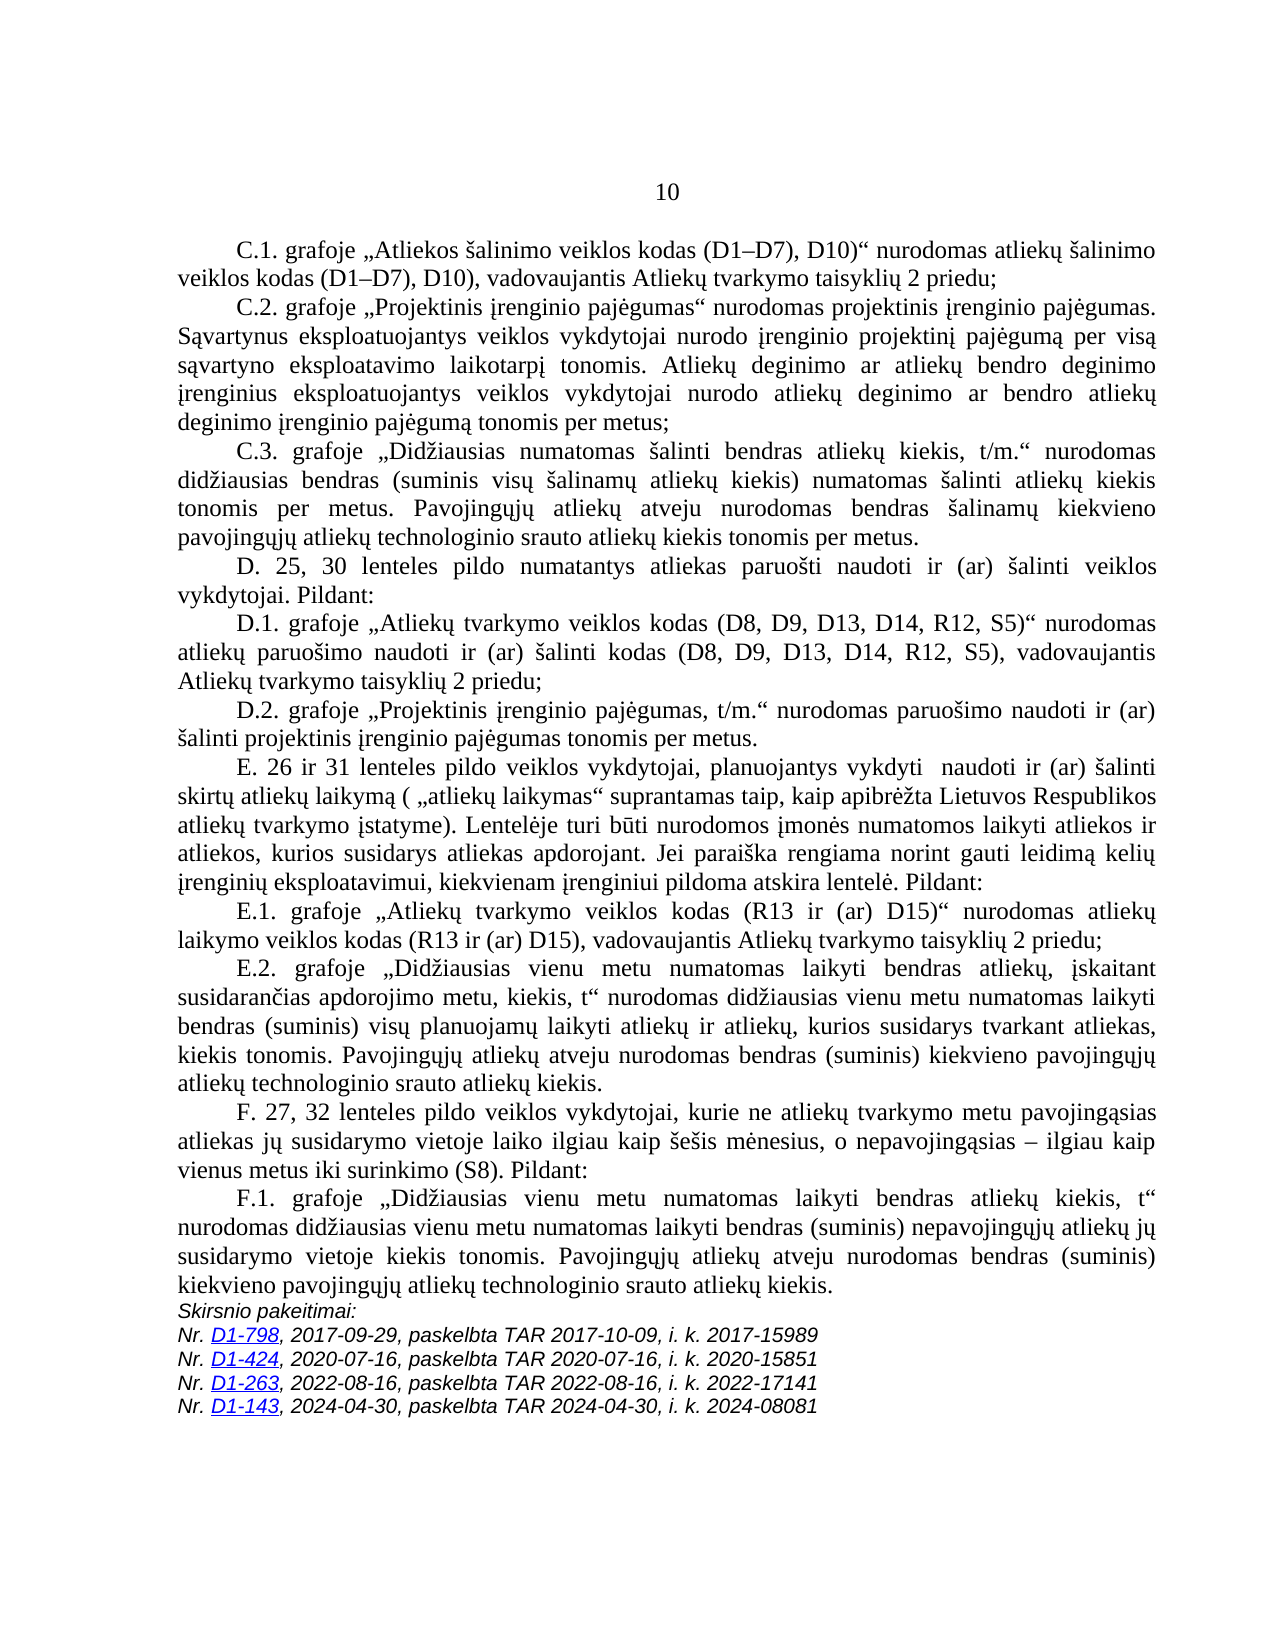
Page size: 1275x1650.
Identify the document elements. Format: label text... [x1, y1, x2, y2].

text Nr. D1-143, 2024-04-30, paskelbta TAR 2024-04-30, i. k. 2024-08081 [177, 1394, 1157, 1418]
text E.2. grafoje „Didžiausias vienu metu numatomas laikyti bendras atliekų, įskaitant susidarančias apdorojimo metu, kiekis, t“ nurodomas didžiausias vienu metu numatomas laikyti bendras (suminis) visų planuojamų laikyti atliekų ir atliekų, kurios susidarys tvarkant atliekas, kiekis tonomis. Pavojingųjų atliekų atveju nurodomas bendras (suminis) kiekvieno pavojingųjų atliekų technologinio srauto atliekų kiekis. [177, 953, 1157, 1097]
text C.1. grafoje „Atliekos šalinimo veiklos kodas (D1–D7), D10)“ nurodomas atliekų šalinimo veiklos kodas (D1–D7), D10), vadovaujantis Atliekų tvarkymo taisyklių 2 priedu; [177, 235, 1157, 292]
text E. 26 ir 31 lenteles pildo veiklos vykdytojai, planuojantys vykdyti naudoti ir (ar) šalinti skirtų atliekų laikymą ( „atliekų laikymas“ suprantamas taip, kaip apibrėžta Lietuvos Respublikos atliekų tvarkymo įstatyme). Lentelėje turi būti nurodomos įmonės numatomos laikyti atliekos ir atliekos, kurios susidarys atliekas apdorojant. Jei paraiška rengiama norint gauti leidimą kelių įrenginių eksploatavimui, kiekvienam įrenginiui pildoma atskira lentelė. Pildant: [177, 752, 1157, 896]
text D.1. grafoje „Atliekų tvarkymo veiklos kodas (D8, D9, D13, D14, R12, S5)“ nurodomas atliekų paruošimo naudoti ir (ar) šalinti kodas (D8, D9, D13, D14, R12, S5), vadovaujantis Atliekų tvarkymo taisyklių 2 priedu; [177, 608, 1157, 695]
text D. 25, 30 lenteles pildo numatantys atliekas paruošti naudoti ir (ar) šalinti veiklos vykdytojai. Pildant: [177, 551, 1157, 608]
text Skirsnio pakeitimai: [177, 1298, 1157, 1322]
text Nr. D1-424, 2020-07-16, paskelbta TAR 2020-07-16, i. k. 2020-15851 [177, 1346, 1157, 1370]
text F.1. grafoje „Didžiausias vienu metu numatomas laikyti bendras atliekų kiekis, t“ nurodomas didžiausias vienu metu numatomas laikyti bendras (suminis) nepavojingųjų atliekų jų susidarymo vietoje kiekis tonomis. Pavojingųjų atliekų atveju nurodomas bendras (suminis) kiekvieno pavojingųjų atliekų technologinio srauto atliekų kiekis. [177, 1183, 1157, 1298]
text C.2. grafoje „Projektinis įrenginio pajėgumas“ nurodomas projektinis įrenginio pajėgumas. Sąvartynus eksploatuojantys veiklos vykdytojai nurodo įrenginio projektinį pajėgumą per visą sąvartyno eksploatavimo laikotarpį tonomis. Atliekų deginimo ar atliekų bendro deginimo įrenginius eksploatuojantys veiklos vykdytojai nurodo atliekų deginimo ar bendro atliekų deginimo įrenginio pajėgumą tonomis per metus; [177, 292, 1157, 436]
text E.1. grafoje „Atliekų tvarkymo veiklos kodas (R13 ir (ar) D15)“ nurodomas atliekų laikymo veiklos kodas (R13 ir (ar) D15), vadovaujantis Atliekų tvarkymo taisyklių 2 priedu; [177, 896, 1157, 953]
text Nr. D1-798, 2017-09-29, paskelbta TAR 2017-10-09, i. k. 2017-15989 [177, 1322, 1157, 1346]
text D.2. grafoje „Projektinis įrenginio pajėgumas, t/m.“ nurodomas paruošimo naudoti ir (ar) šalinti projektinis įrenginio pajėgumas tonomis per metus. [177, 695, 1157, 752]
text F. 27, 32 lenteles pildo veiklos vykdytojai, kurie ne atliekų tvarkymo metu pavojingąsias atliekas jų susidarymo vietoje laiko ilgiau kaip šešis mėnesius, o nepavojingąsias – ilgiau kaip vienus metus iki surinkimo (S8). Pildant: [177, 1097, 1157, 1183]
text C.3. grafoje „Didžiausias numatomas šalinti bendras atliekų kiekis, t/m.“ nurodomas didžiausias bendras (suminis visų šalinamų atliekų kiekis) numatomas šalinti atliekų kiekis tonomis per metus. Pavojingųjų atliekų atveju nurodomas bendras šalinamų kiekvieno pavojingųjų atliekų technologinio srauto atliekų kiekis tonomis per metus. [177, 436, 1157, 551]
text Nr. D1-263, 2022-08-16, paskelbta TAR 2022-08-16, i. k. 2022-17141 [177, 1370, 1157, 1394]
